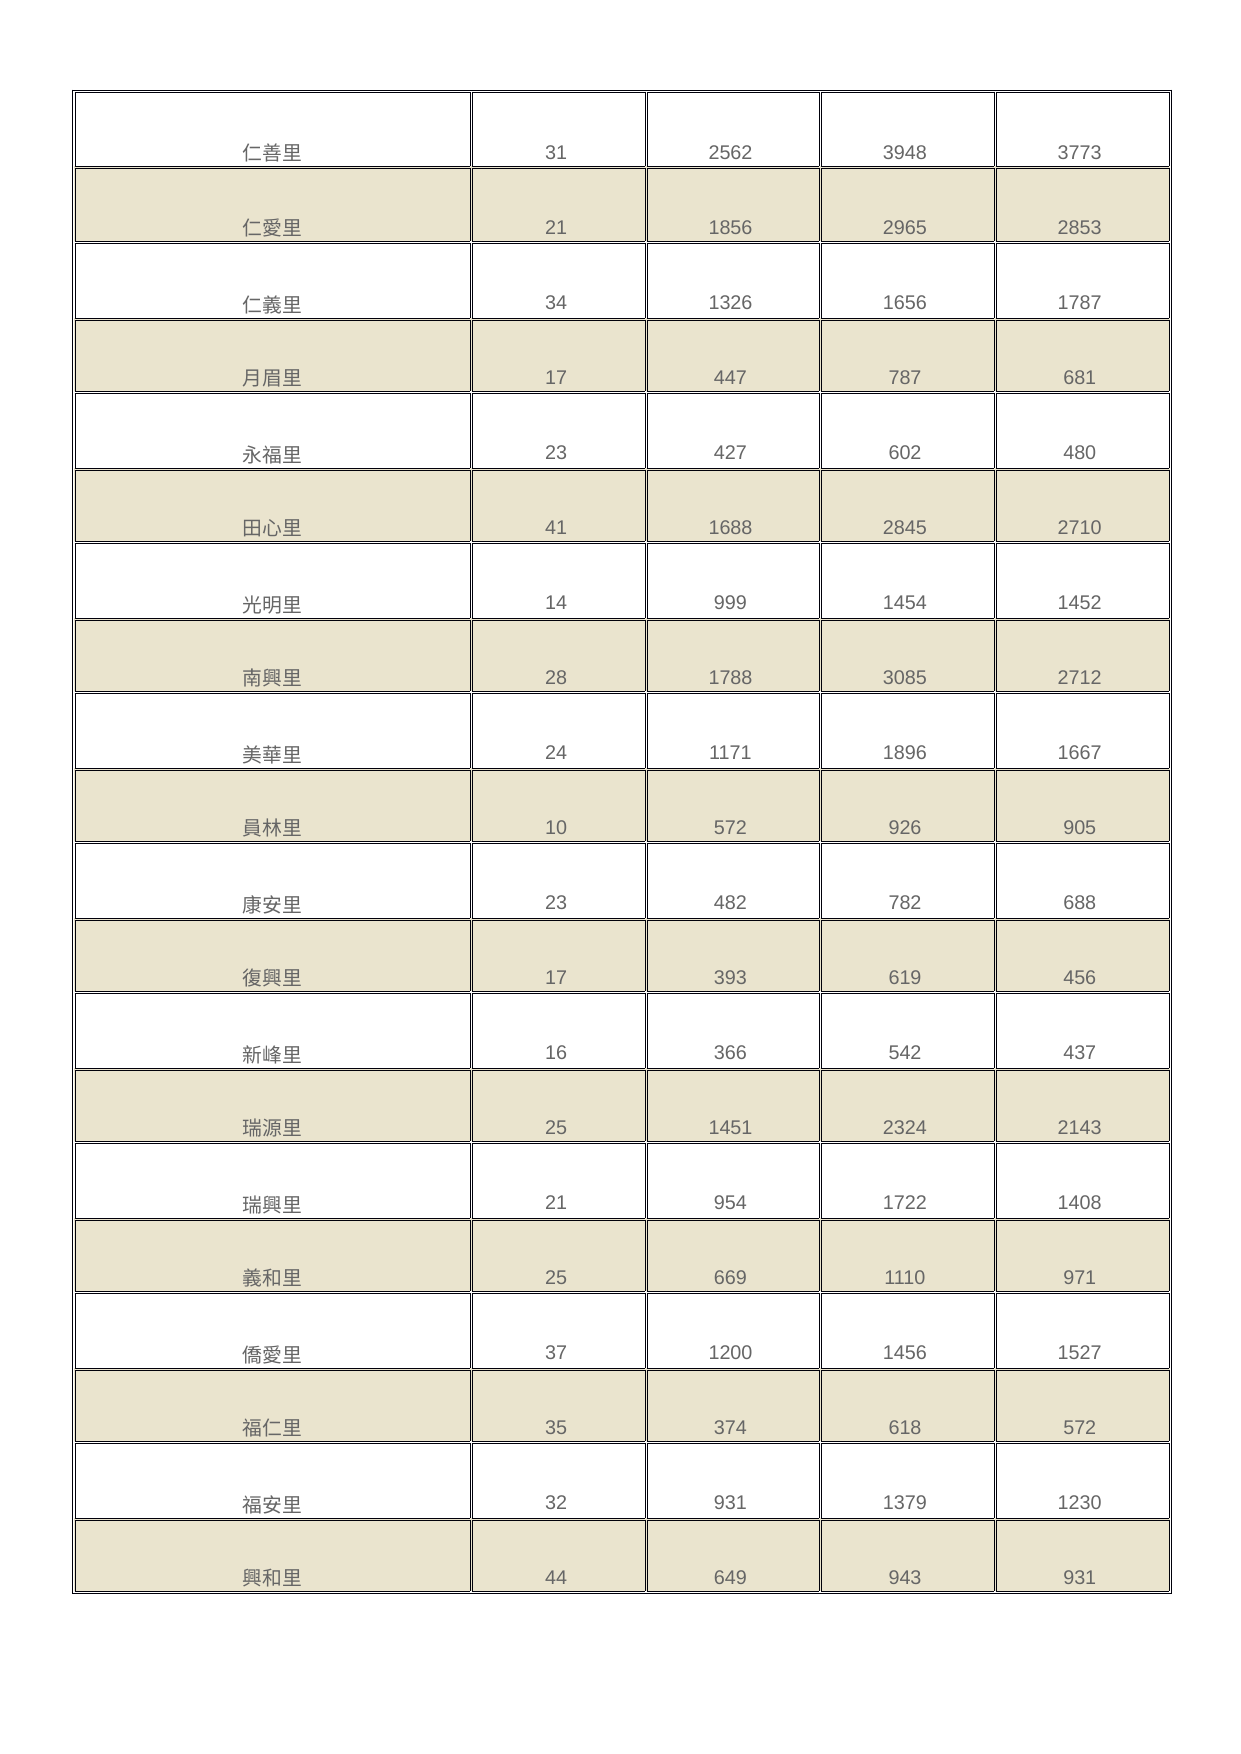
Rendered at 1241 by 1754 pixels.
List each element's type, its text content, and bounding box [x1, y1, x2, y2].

table_cell 1408 [997, 1144, 1169, 1218]
table_cell 25 [473, 1221, 645, 1291]
table_cell 14 [473, 544, 645, 618]
table_cell 943 [822, 1521, 994, 1591]
table_cell 2845 [822, 471, 994, 541]
table_cell 義和里 [76, 1221, 470, 1291]
table_cell 1788 [648, 621, 819, 691]
table_cell 1326 [648, 244, 819, 318]
table_cell 2710 [997, 471, 1169, 541]
table_cell 1527 [997, 1294, 1169, 1368]
table_cell 688 [997, 844, 1169, 918]
table_cell 393 [648, 921, 819, 991]
table_cell 787 [822, 321, 994, 391]
table_cell 16 [473, 994, 645, 1068]
table_cell 2143 [997, 1071, 1169, 1141]
table_cell 10 [473, 771, 645, 841]
table_cell 44 [473, 1521, 645, 1591]
table_cell 1896 [822, 694, 994, 768]
table_cell 905 [997, 771, 1169, 841]
table_cell 31 [473, 93, 645, 166]
table_cell 971 [997, 1221, 1169, 1291]
table_cell 931 [997, 1521, 1169, 1591]
table_cell 1171 [648, 694, 819, 768]
table_cell 1454 [822, 544, 994, 618]
table_cell 456 [997, 921, 1169, 991]
table_cell 福安里 [76, 1444, 470, 1518]
table_cell 37 [473, 1294, 645, 1368]
table_cell 25 [473, 1071, 645, 1141]
table_cell 1200 [648, 1294, 819, 1368]
table_cell 2853 [997, 169, 1169, 241]
table_cell 480 [997, 394, 1169, 468]
table_cell 田心里 [76, 471, 470, 541]
table_cell 34 [473, 244, 645, 318]
table_cell 669 [648, 1221, 819, 1291]
table_cell 28 [473, 621, 645, 691]
table_cell 437 [997, 994, 1169, 1068]
table_cell 1230 [997, 1444, 1169, 1518]
table_cell 602 [822, 394, 994, 468]
table_cell 1722 [822, 1144, 994, 1218]
table_cell 永福里 [76, 394, 470, 468]
table_cell 482 [648, 844, 819, 918]
table_cell 427 [648, 394, 819, 468]
table_cell 1451 [648, 1071, 819, 1141]
table_cell 1856 [648, 169, 819, 241]
table_cell 954 [648, 1144, 819, 1218]
table_cell 美華里 [76, 694, 470, 768]
table_cell 24 [473, 694, 645, 768]
table_cell 572 [648, 771, 819, 841]
table_cell 619 [822, 921, 994, 991]
table_cell 17 [473, 921, 645, 991]
table_cell 1452 [997, 544, 1169, 618]
table_cell 542 [822, 994, 994, 1068]
table_cell 1688 [648, 471, 819, 541]
table_cell 926 [822, 771, 994, 841]
table_cell 2965 [822, 169, 994, 241]
table_cell 1379 [822, 1444, 994, 1518]
table_cell 南興里 [76, 621, 470, 691]
table_cell 931 [648, 1444, 819, 1518]
table_cell 復興里 [76, 921, 470, 991]
table_cell 447 [648, 321, 819, 391]
table_cell 仁義里 [76, 244, 470, 318]
table_cell 興和里 [76, 1521, 470, 1591]
table_cell 374 [648, 1371, 819, 1441]
table_cell 福仁里 [76, 1371, 470, 1441]
table_cell 23 [473, 394, 645, 468]
table_cell 1667 [997, 694, 1169, 768]
table_cell 1456 [822, 1294, 994, 1368]
table_cell 2562 [648, 93, 819, 166]
table_cell 光明里 [76, 544, 470, 618]
table_cell 366 [648, 994, 819, 1068]
table_cell 23 [473, 844, 645, 918]
table_cell 新峰里 [76, 994, 470, 1068]
table_cell 仁善里 [76, 93, 470, 166]
table_cell 572 [997, 1371, 1169, 1441]
table_cell 瑞興里 [76, 1144, 470, 1218]
table_cell 17 [473, 321, 645, 391]
table_cell 1656 [822, 244, 994, 318]
table_cell 21 [473, 1144, 645, 1218]
table_cell 35 [473, 1371, 645, 1441]
table_cell 2324 [822, 1071, 994, 1141]
table_cell 月眉里 [76, 321, 470, 391]
table_cell 41 [473, 471, 645, 541]
table_cell 782 [822, 844, 994, 918]
table_cell 瑞源里 [76, 1071, 470, 1141]
table_cell 僑愛里 [76, 1294, 470, 1368]
table_cell 員林里 [76, 771, 470, 841]
table_cell 681 [997, 321, 1169, 391]
table_cell 3948 [822, 93, 994, 166]
table_cell 1110 [822, 1221, 994, 1291]
table_cell 649 [648, 1521, 819, 1591]
table_cell 999 [648, 544, 819, 618]
table_cell 康安里 [76, 844, 470, 918]
table_cell 3085 [822, 621, 994, 691]
table_cell 仁愛里 [76, 169, 470, 241]
table_cell 3773 [997, 93, 1169, 166]
table_cell 2712 [997, 621, 1169, 691]
table_cell 32 [473, 1444, 645, 1518]
table_cell 21 [473, 169, 645, 241]
table_cell 618 [822, 1371, 994, 1441]
table_cell 1787 [997, 244, 1169, 318]
